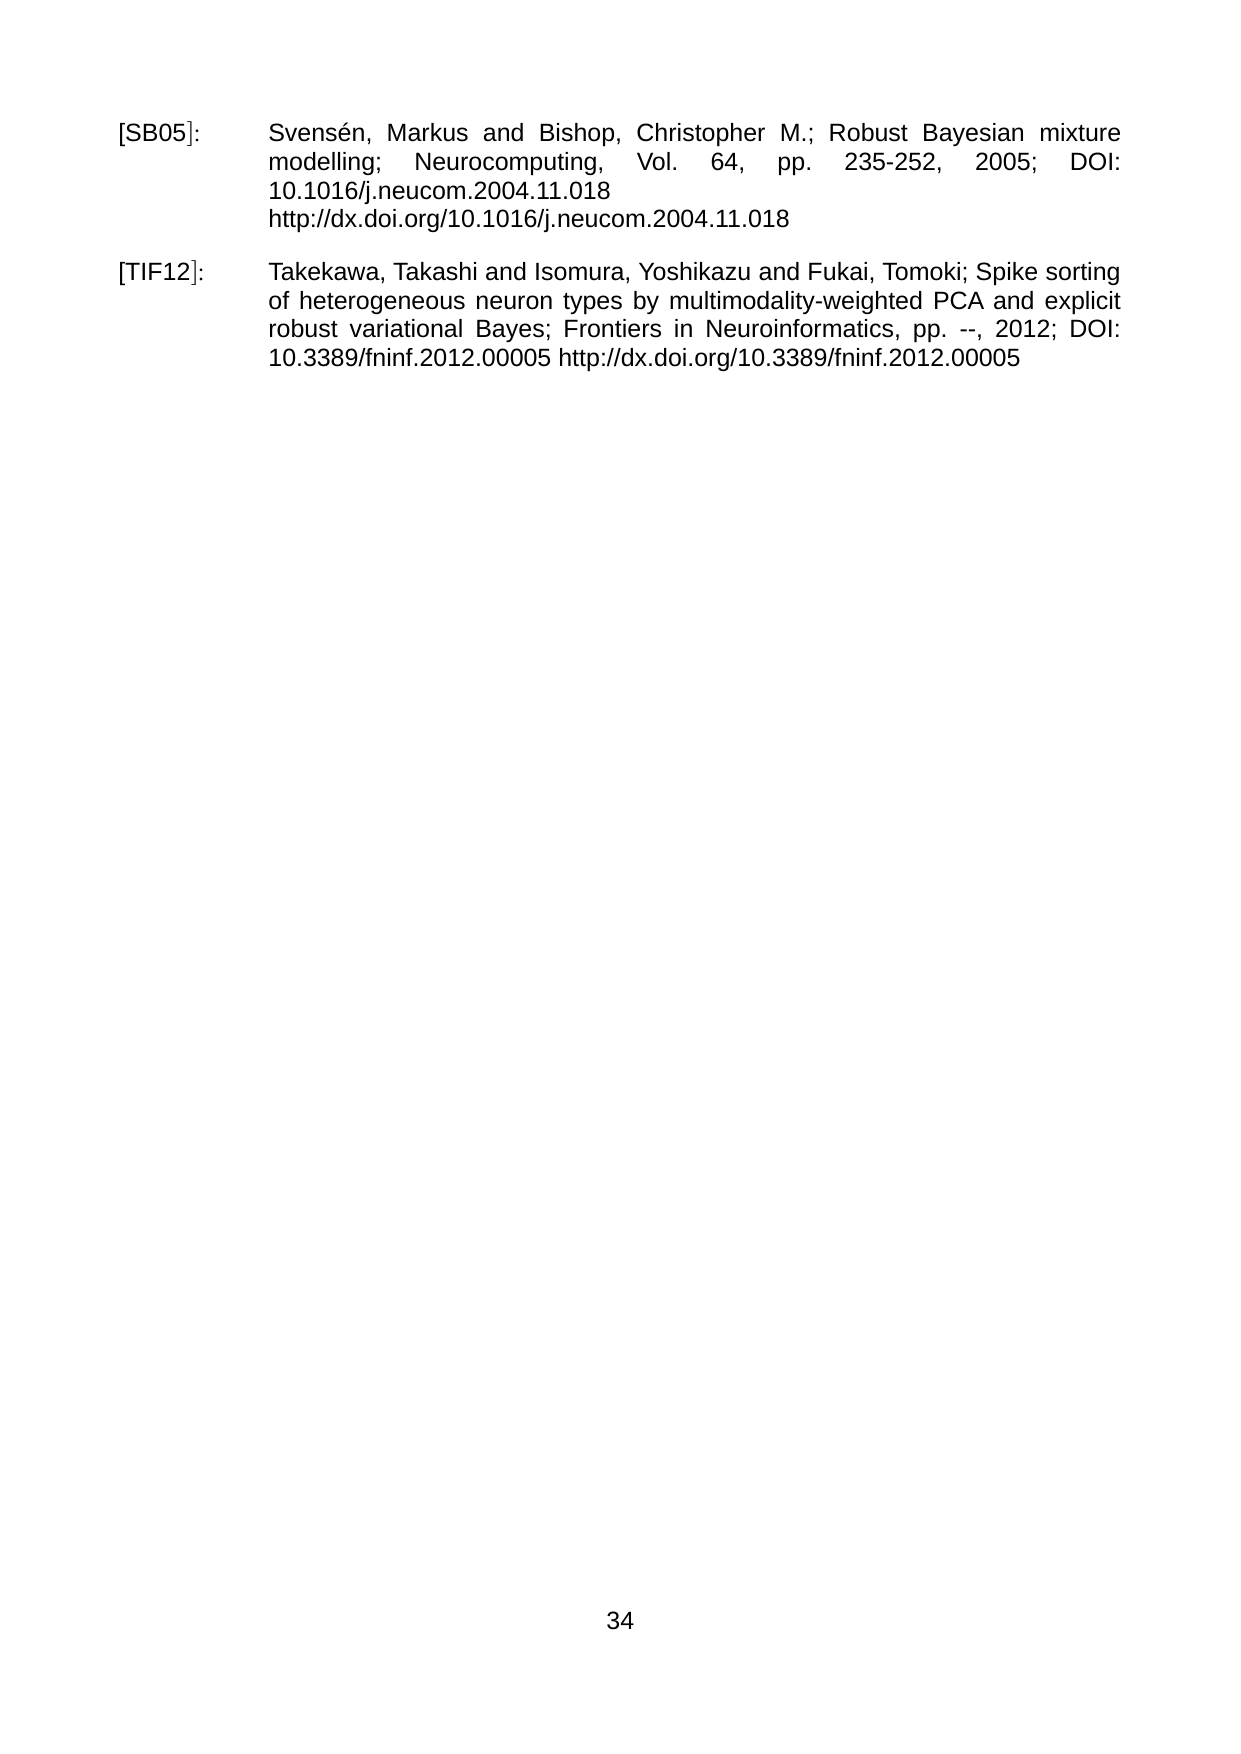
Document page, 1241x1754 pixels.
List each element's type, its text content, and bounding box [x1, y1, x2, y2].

text [SB05]: Svensén, Markus and Bishop, Christopher M.; Robust Bayesian mixture modelling; Neurocomputing, Vol. 64, pp. 235-252, 2005; DOI: 10.1016/j.neucom.2004.11.018 http://dx.doi.org/10.1016/j.neucom.2004.11.018 [118, 118, 1122, 233]
text [TIF12]: Takekawa, Takashi and Isomura, Yoshikazu and Fukai, Tomoki; Spike sorting of heterogeneous neuron types by multimodality-weighted PCA and explicit robust variational Bayes; Frontiers in Neuroinformatics, pp. --, 2012; DOI: 10.3389/fninf.2012.00005 http://dx.doi.org/10.3389/fninf.2012.00005 [118, 257, 1122, 372]
